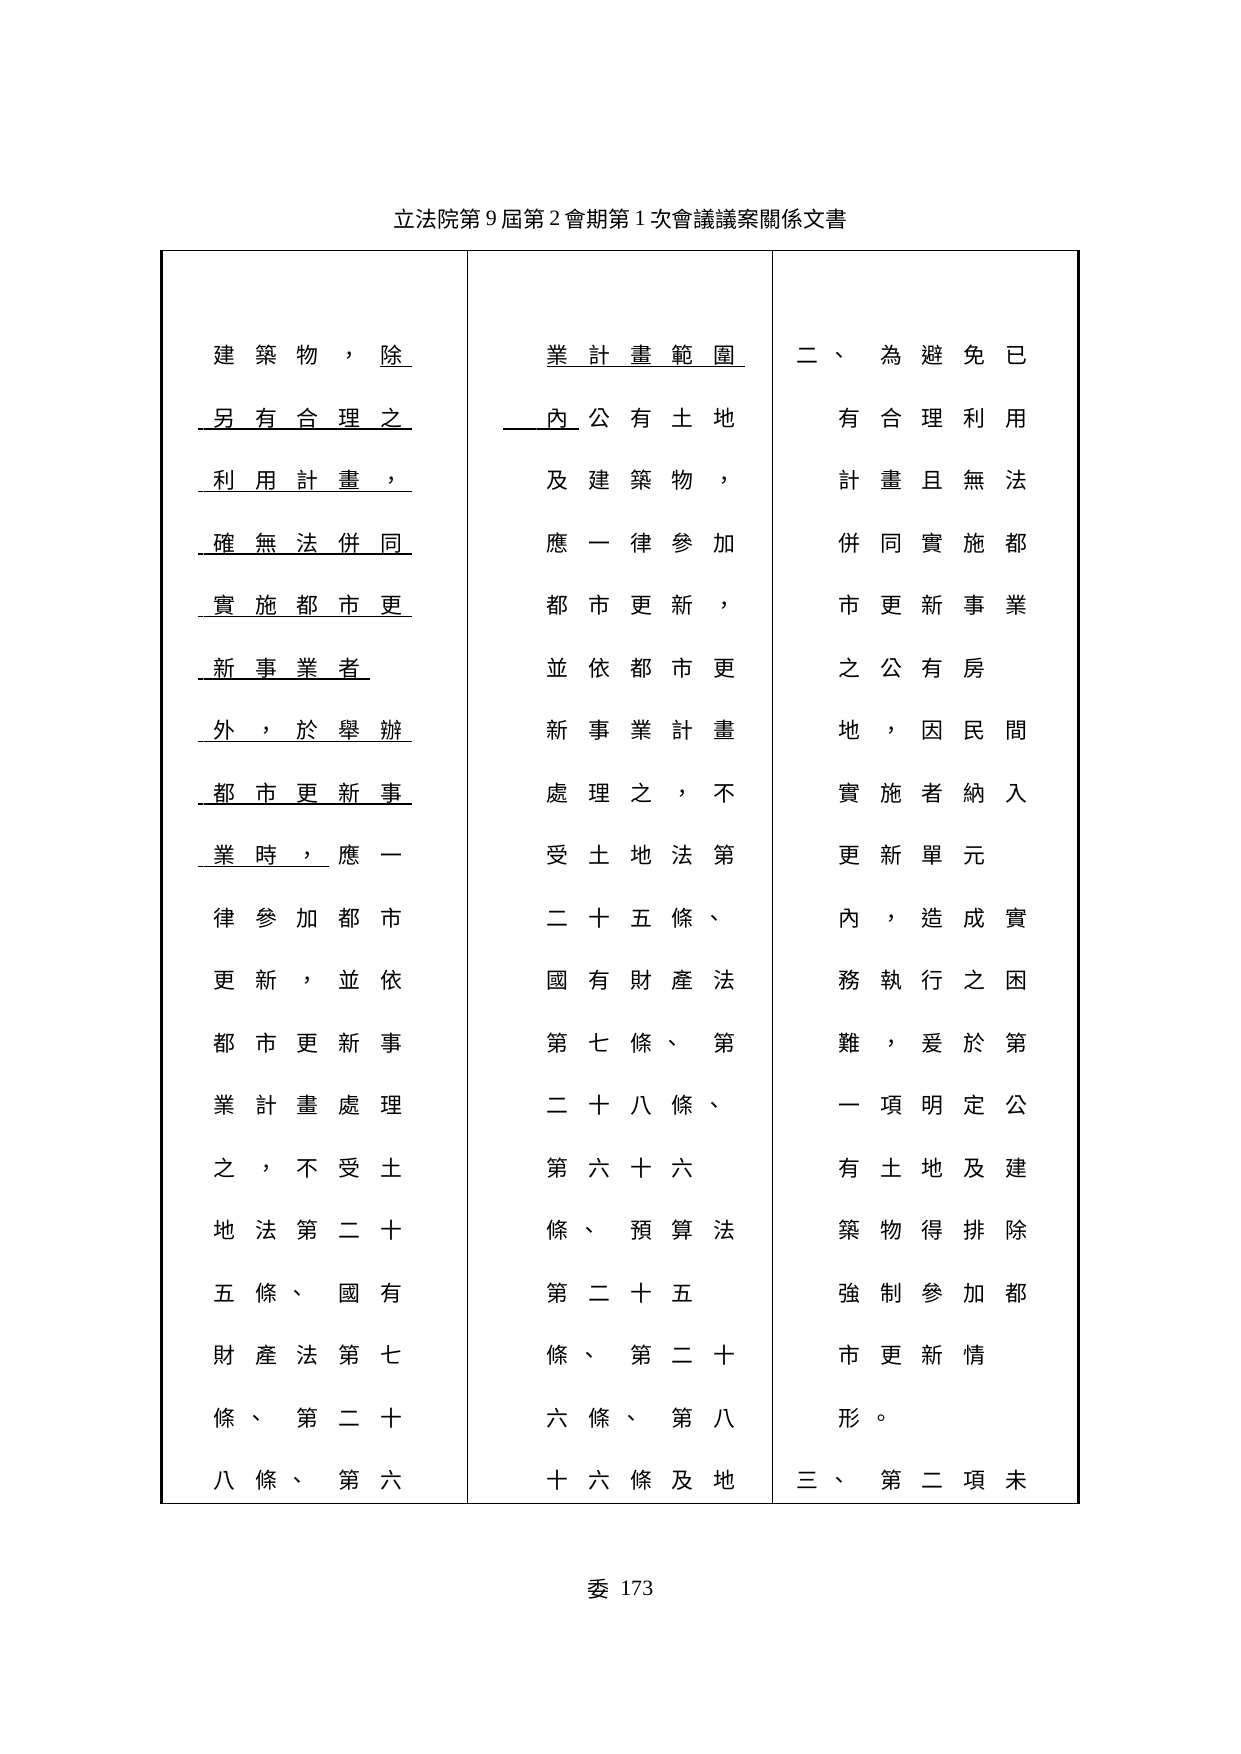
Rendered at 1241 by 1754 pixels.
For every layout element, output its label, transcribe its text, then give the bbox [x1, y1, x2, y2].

table_cell 建築物，除另有合理之利用計畫，確無法併同實施都市更新事業者外，於舉辦都市更新事業時，應一律參加都市更新，並依都市更新事業計畫處理之，不受土地法第二十五條、國有財產法第七條、第二十八條、第六 [163, 251, 467, 1503]
table_cell 二、為避免已有合理利用計畫且無法併同實施都市更新事業之公有房地，因民間實施者納入更新單元內，造成實務執行之困難，爰於第一項明定公有土地及建築物得排除強制參加都市更新情形。 三、第二項未 [773, 251, 1077, 1503]
table_cell 業計畫範圍內公有土地及建築物，應一律參加都市更新，並依都市更新事業計畫處理之，不受土地法第二十五條、國有財產法第七條、第二十八條、第六十六條、預算法第二十五條、第二十六條、第八十六條及地 [468, 251, 772, 1503]
